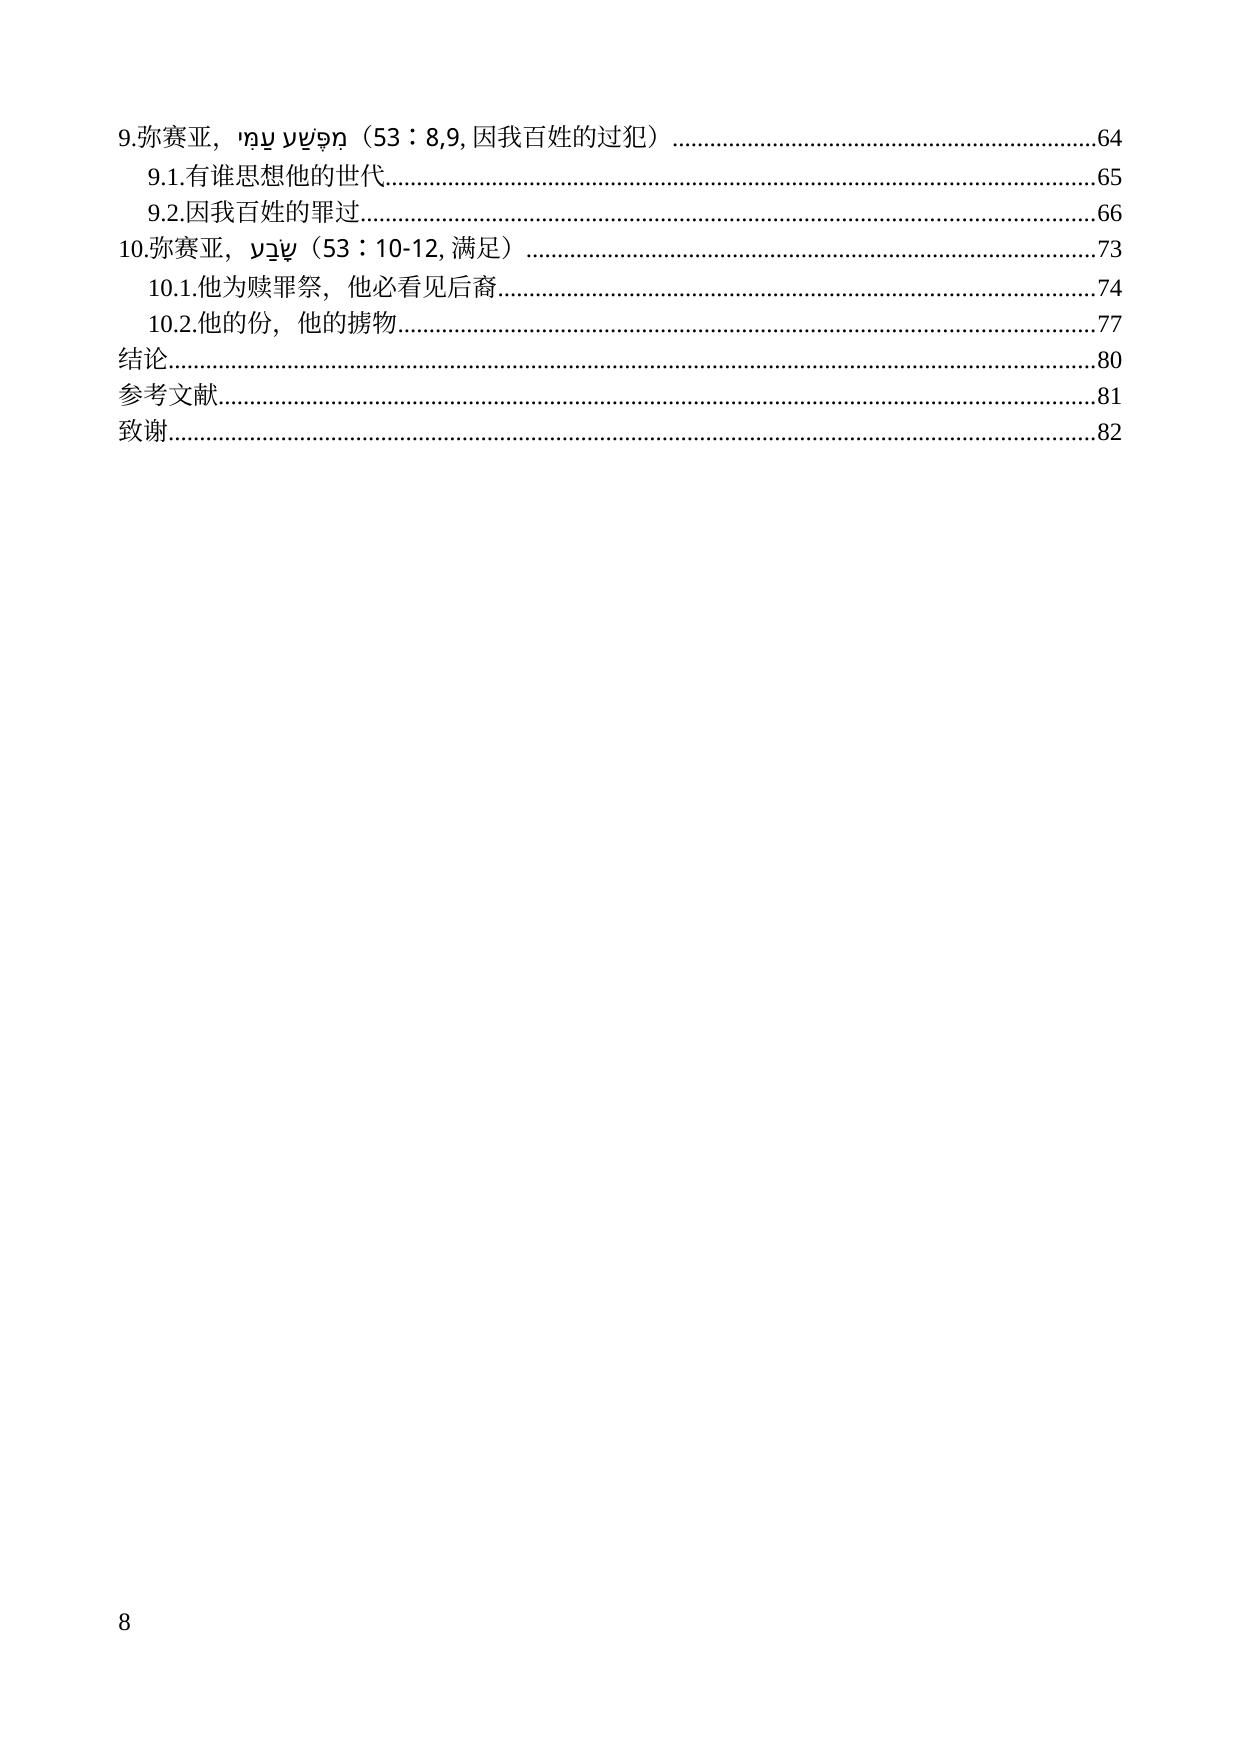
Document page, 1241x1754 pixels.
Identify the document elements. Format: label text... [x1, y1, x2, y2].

text 9.1.有谁思想他的世代 65 [148, 157, 1122, 193]
text 10.2.他的份，他的掳物 77 [148, 304, 1122, 340]
text 9.2.因我百姓的罪过 66 [148, 193, 1122, 229]
text 结论 80 [118, 340, 1122, 376]
text 10.1.他为赎罪祭，他必看见后裔 74 [148, 268, 1122, 304]
text 致谢 82 [118, 412, 1122, 448]
text 参考文献 81 [118, 376, 1122, 412]
text 9.弥赛亚，מִפֶּשַׁע עַמִּי（53：8,9, 因我百姓的过犯） 64 [118, 118, 1122, 157]
text 10.弥赛亚，שָֹבַע（53：10-12, 满足） 73 [118, 229, 1122, 268]
